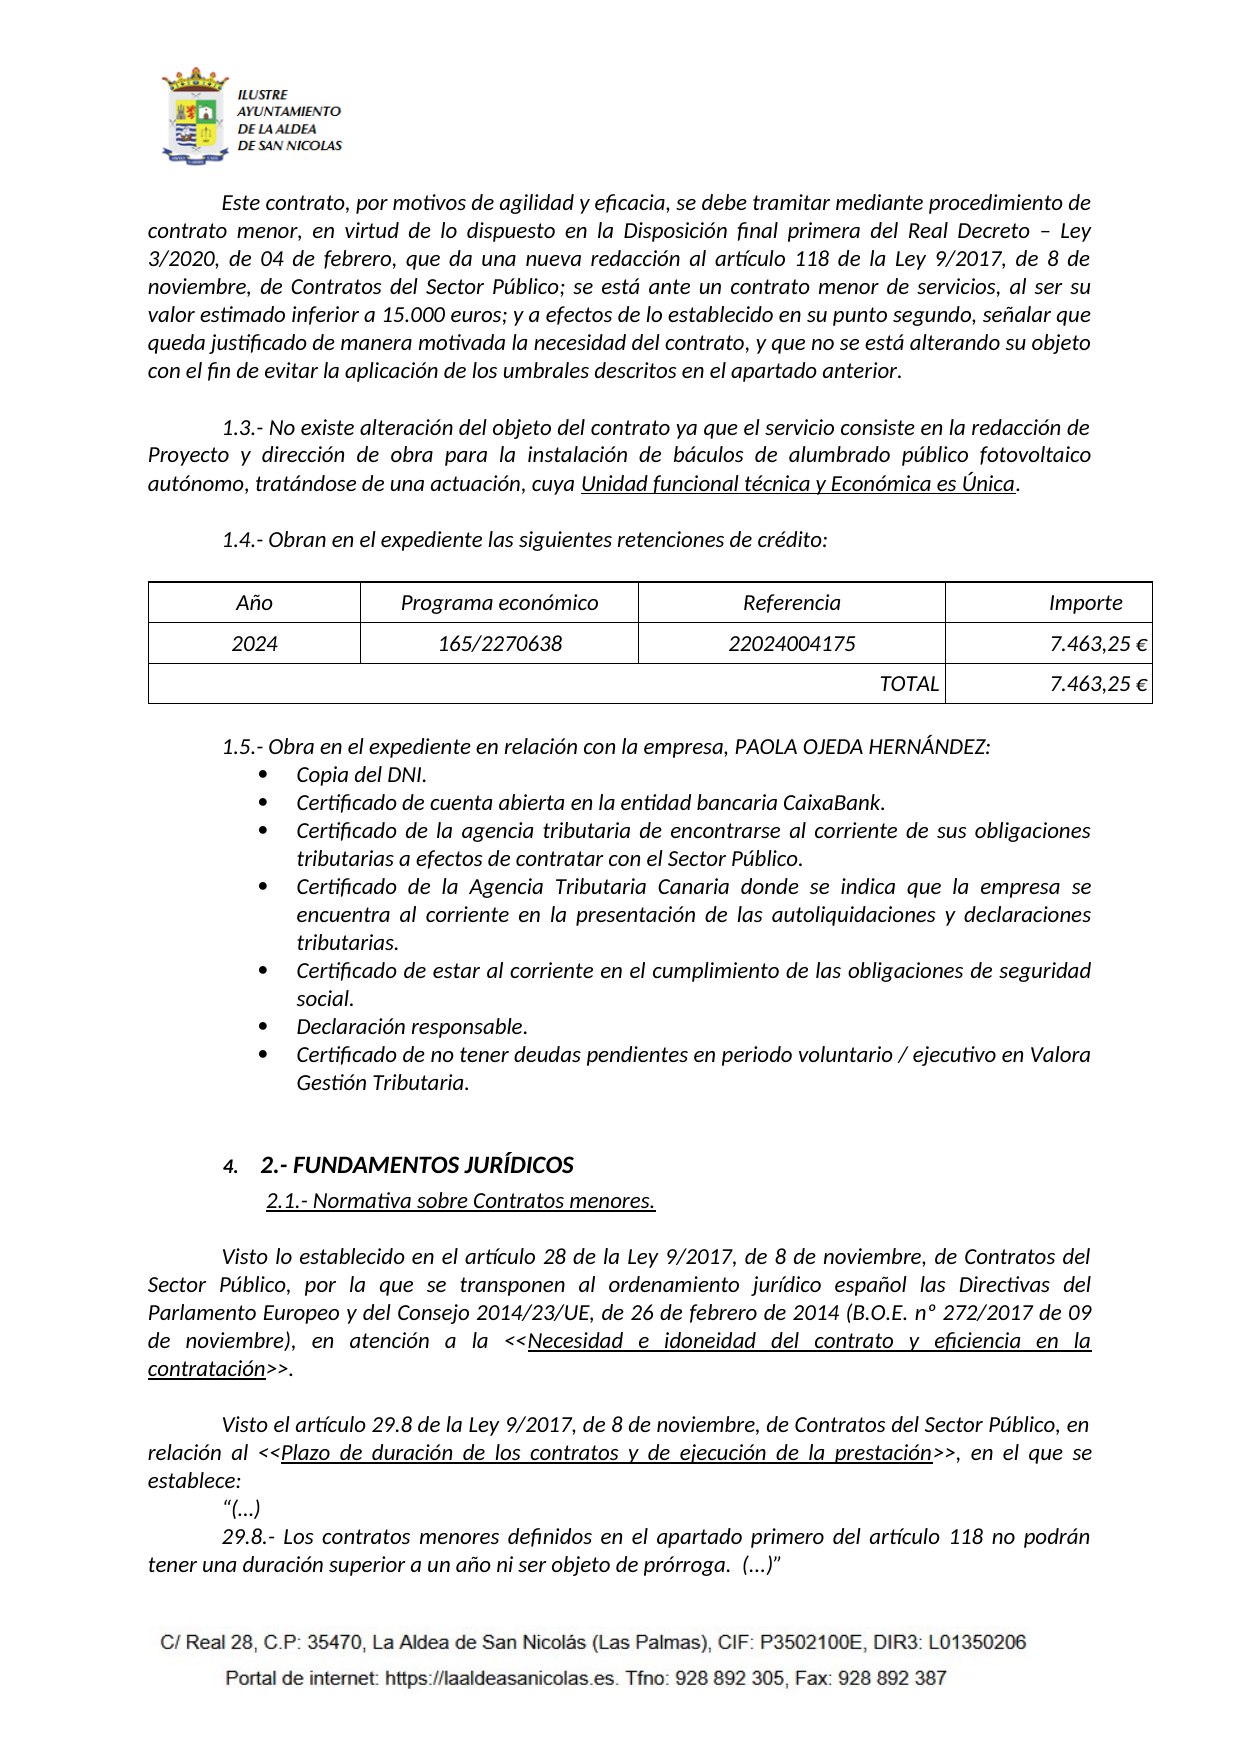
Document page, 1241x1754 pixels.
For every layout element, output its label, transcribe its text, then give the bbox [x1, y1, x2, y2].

table_cell 7.463,25 € [946, 664, 1152, 703]
picture [148, 1626, 1034, 1694]
list Certificado de la Agencia Tributaria Canaria donde se indica que la empresa se encuentra al corriente en la presentación de las autoliquidaciones y declaraciones tributarias. [259, 872, 1093, 956]
text 29.8.- Los contratos menores definidos en el apartado primero del artículo 118 no podrán tener una duración superior a un año ni ser objeto de prórroga. (...)” [148, 1522, 1093, 1578]
text 1.5.- Obra en el expediente en relación con la empresa, PAOLA OJEDA HERNÁNDEZ: [148, 732, 1093, 760]
list Copia del DNI. [259, 760, 1093, 788]
table_header Programa económico [361, 583, 638, 622]
table_cell 22024004175 [639, 623, 945, 662]
text Visto lo establecido en el artículo 28 de la Ley 9/2017, de 8 de noviembre, de Contratos del Sector Público, por la que se transponen al ordenamiento jurídico español las Directivas del Parlamento Europeo y del Consejo 2014/23/UE, de 26 de febrero de 2014 (B.O.E. nº 272/2017 de 09 de noviembre), en atención a la <<Necesidad e idoneidad del contrato y eficiencia en la contratación>>. [148, 1242, 1093, 1382]
list Declaración responsable. [259, 1012, 1093, 1040]
picture [148, 59, 358, 173]
table_header Referencia [639, 583, 945, 622]
subtitle 2.- FUNDAMENTOS JURÍDICOS [223, 1149, 1093, 1180]
table_cell 2024 [149, 623, 360, 662]
list Certificado de la agencia tributaria de encontrarse al corriente de sus obligaciones tributarias a efectos de contratar con el Sector Público. [259, 816, 1093, 872]
table_cell 165/2270638 [361, 623, 638, 662]
text 2.1.- Normativa sobre Contratos menores. [148, 1186, 1093, 1214]
table_header Importe [946, 583, 1152, 622]
list Certificado de cuenta abierta en la entidad bancaria CaixaBank. [259, 788, 1093, 816]
text Visto el artículo 29.8 de la Ley 9/2017, de 8 de noviembre, de Contratos del Sector Público, en relación al <<Plazo de duración de los contratos y de ejecución de la prestación>>, en el que se establece: [148, 1410, 1093, 1494]
text 1.3.- No existe alteración del objeto del contrato ya que el servicio consiste en la redacción de Proyecto y dirección de obra para la instalación de báculos de alumbrado público fotovoltaico autónomo, tratándose de una actuación, cuya Unidad funcional técnica y Económica es Única. [148, 413, 1093, 497]
table_header Año [149, 583, 360, 622]
list Certificado de estar al corriente en el cumplimiento de las obligaciones de seguridad social. [259, 956, 1093, 1012]
text Este contrato, por motivos de agilidad y eficacia, se debe tramitar mediante procedimiento de contrato menor, en virtud de lo dispuesto en la Disposición final primera del Real Decreto – Ley 3/2020, de 04 de febrero, que da una nueva redacción al artículo 118 de la Ley 9/2017, de 8 de noviembre, de Contratos del Sector Público; se está ante un contrato menor de servicios, al ser su valor estimado inferior a 15.000 euros; y a efectos de lo establecido en su punto segundo, señalar que queda justificado de manera motivada la necesidad del contrato, y que no se está alterando su objeto con el fin de evitar la aplicación de los umbrales descritos en el apartado anterior. [148, 188, 1093, 384]
table_cell 7.463,25 € [946, 623, 1152, 662]
text 1.4.- Obran en el expediente las siguientes retenciones de crédito: [148, 525, 1093, 553]
text “(…) [148, 1494, 1093, 1522]
list Certificado de no tener deudas pendientes en periodo voluntario / ejecutivo en Valora Gestión Tributaria. [259, 1040, 1093, 1096]
table_cell TOTAL [149, 664, 945, 703]
